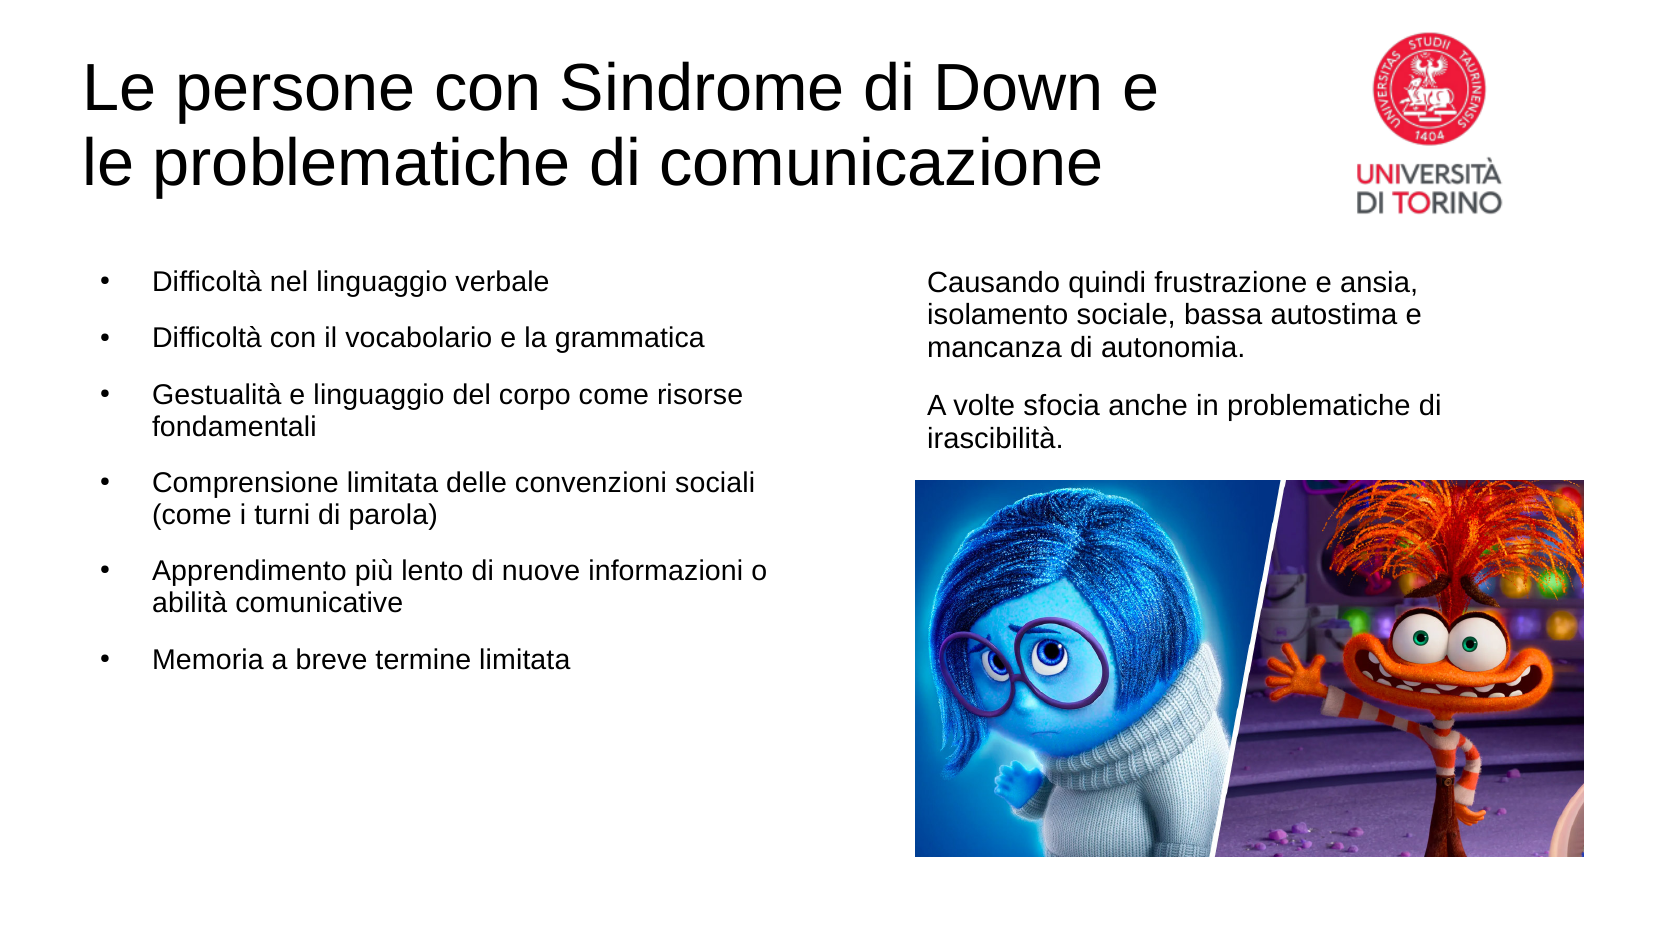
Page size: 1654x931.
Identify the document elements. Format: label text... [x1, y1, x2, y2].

title Le persone con Sindrome di Down e le problematiche di comunicazione [82, 37, 1182, 237]
list Causando quindi frustrazione e ansia, isolamento sociale, bassa autostima e mancanza di autonomia. A volte sfocia anche in problematiche di irascibilità. [856, 265, 1536, 473]
picture [915, 480, 1584, 857]
picture [1299, 0, 1549, 237]
list Difficoltà nel linguaggio verbale Difficoltà con il vocabolario e la grammatica Gestualità e linguaggio del corpo come risorse fondamentali Comprensione limitata delle convenzioni sociali (come i turni di parola) Apprendimento più lento di nuove informazioni o abilità comunicative Memoria a breve termine limitata [82, 265, 827, 680]
picture [1001, 785, 1010, 791]
